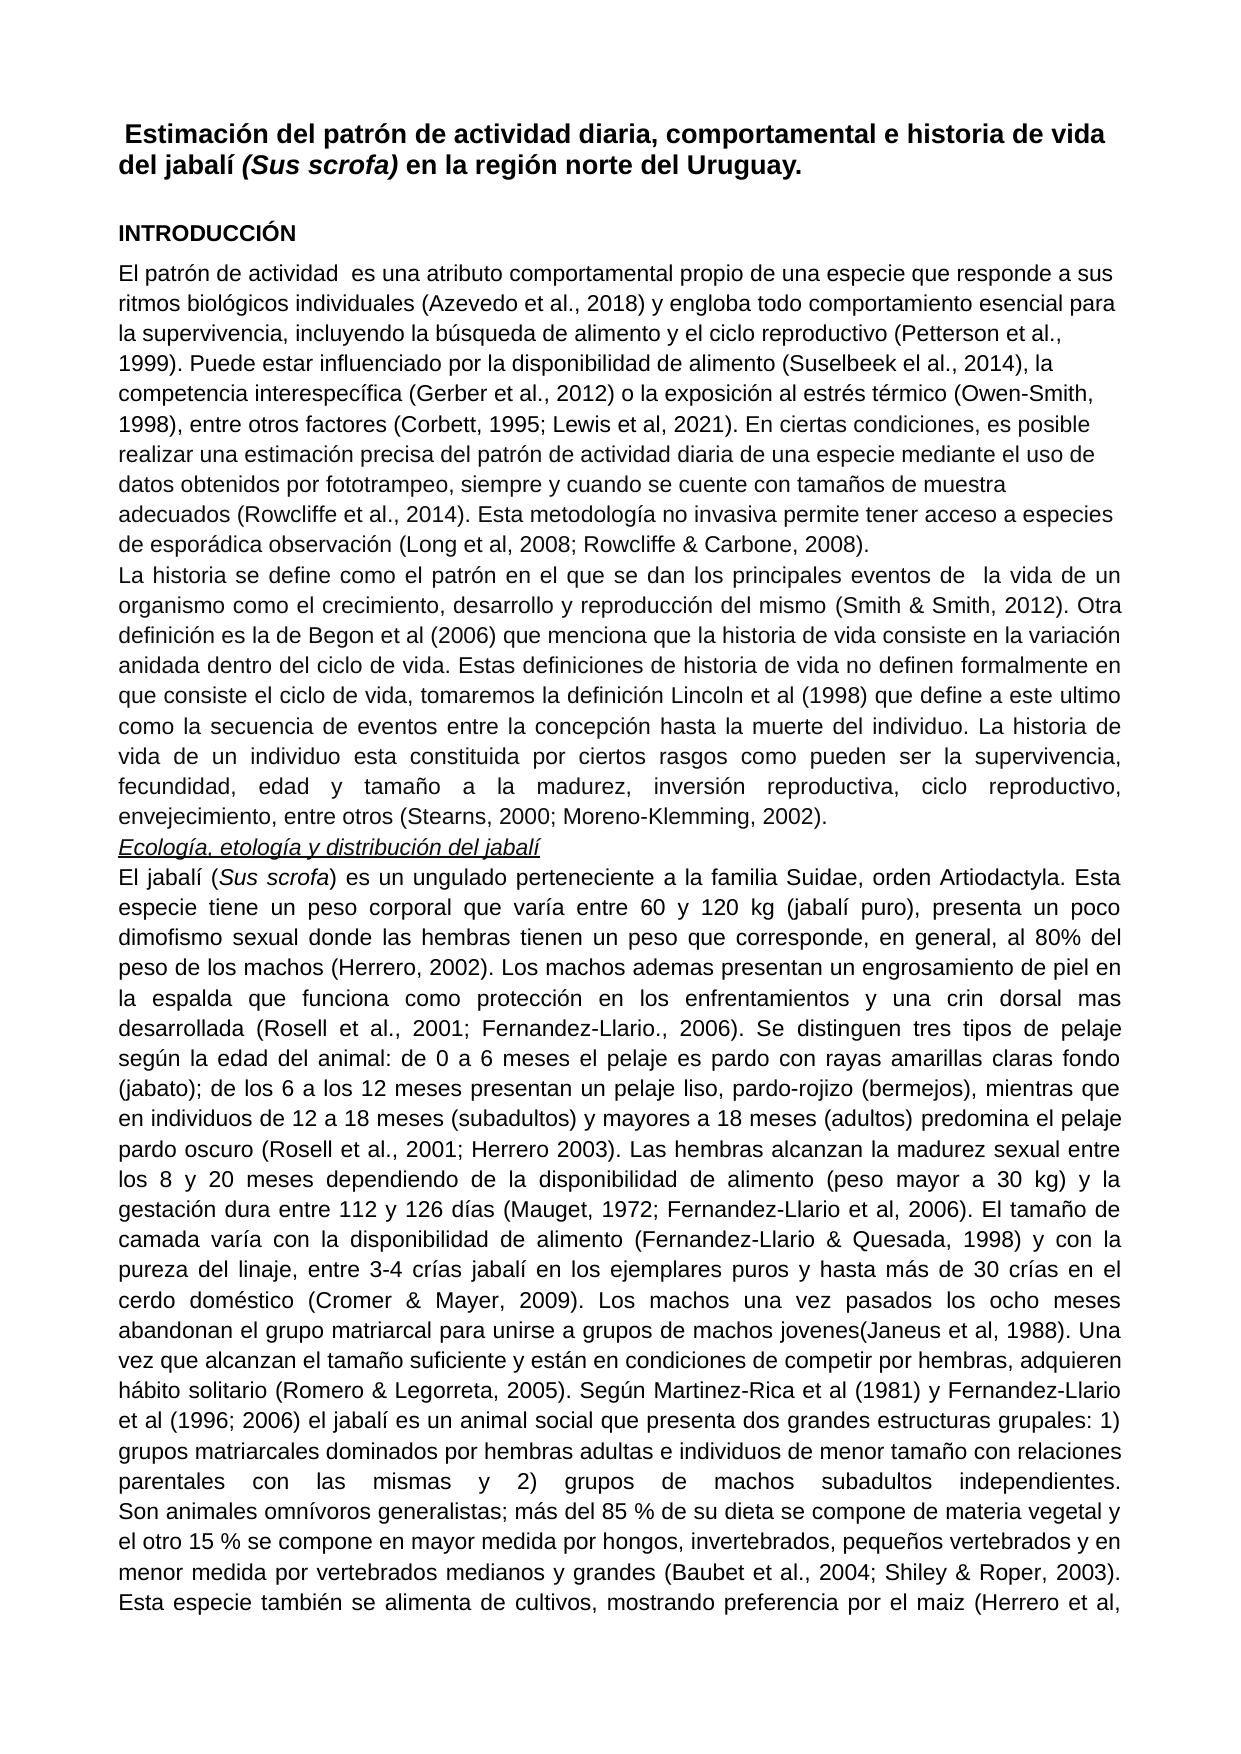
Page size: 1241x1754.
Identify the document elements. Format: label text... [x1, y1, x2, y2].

text Ecología, etología y distribución del jabalí [118, 833, 1122, 860]
text INTRODUCCIÓN [118, 220, 1122, 246]
text El patrón de actividad es una atributo comportamental propio de una especie que responde a sus ritmos biológicos individuales (Azevedo et al., 2018) y engloba todo comportamiento esencial para la supervivencia, incluyendo la búsqueda de alimento y el ciclo reproductivo (Petterson et al., 1999). Puede estar influenciado por la disponibilidad de alimento (Suselbeek el al., 2014), la competencia interespecífica (Gerber et al., 2012) o la exposición al estrés térmico (Owen-Smith, 1998), entre otros factores (Corbett, 1995; Lewis et al, 2021). En ciertas condiciones, es posible realizar una estimación precisa del patrón de actividad diaria de una especie mediante el uso de datos obtenidos por fototrampeo, siempre y cuando se cuente con tamaños de muestra adecuados (Rowcliffe et al., 2014). Esta metodología no invasiva permite tener acceso a especies de esporádica observación (Long et al, 2008; Rowcliffe & Carbone, 2008). [118, 259, 1122, 558]
text La historia se define como el patrón en el que se dan los principales eventos de la vida de un organismo como el crecimiento, desarrollo y reproducción del mismo (Smith & Smith, 2012). Otra definición es la de Begon et al (2006) que menciona que la historia de vida consiste en la variación anidada dentro del ciclo de vida. Estas definiciones de historia de vida no definen formalmente en que consiste el ciclo de vida, tomaremos la definición Lincoln et al (1998) que define a este ultimo como la secuencia de eventos entre la concepción hasta la muerte del individuo. La historia de vida de un individuo esta constituida por ciertos rasgos como pueden ser la supervivencia, fecundidad, edad y tamaño a la madurez, inversión reproductiva, ciclo reproductivo, envejecimiento, entre otros (Stearns, 2000; Moreno-Klemming, 2002). [118, 562, 1122, 830]
text Estimación del patrón de actividad diaria, comportamental e historia de vida del jabalí (Sus scrofa) en la región norte del Uruguay. [118, 118, 1122, 181]
text El jabalí (Sus scrofa) es un ungulado perteneciente a la familia Suidae, orden Artiodactyla. Esta especie tiene un peso corporal que varía entre 60 y 120 kg (jabalí puro), presenta un poco dimofismo sexual donde las hembras tienen un peso que corresponde, en general, al 80% del peso de los machos (Herrero, 2002). Los machos ademas presentan un engrosamiento de piel en la espalda que funciona como protección en los enfrentamientos y una crin dorsal mas desarrollada (Rosell et al., 2001; Fernandez-Llario., 2006). Se distinguen tres tipos de pelaje según la edad del animal: de 0 a 6 meses el pelaje es pardo con rayas amarillas claras fondo (jabato); de los 6 a los 12 meses presentan un pelaje liso, pardo-rojizo (bermejos), mientras que en individuos de 12 a 18 meses (subadultos) y mayores a 18 meses (adultos) predomina el pelaje pardo oscuro (Rosell et al., 2001; Herrero 2003). Las hembras alcanzan la madurez sexual entre los 8 y 20 meses dependiendo de la disponibilidad de alimento (peso mayor a 30 kg) y la gestación dura entre 112 y 126 días (Mauget, 1972; Fernandez-Llario et al, 2006). El tamaño de camada varía con la disponibilidad de alimento (Fernandez-Llario & Quesada, 1998) y con la pureza del linaje, entre 3-4 crías jabalí en los ejemplares puros y hasta más de 30 crías en el cerdo doméstico (Cromer & Mayer, 2009). Los machos una vez pasados los ocho meses abandonan el grupo matriarcal para unirse a grupos de machos jovenes(Janeus et al, 1988). Una vez que alcanzan el tamaño suficiente y están en condiciones de competir por hembras, adquieren hábito solitario (Romero & Legorreta, 2005). Según Martinez-Rica et al (1981) y Fernandez-Llario et al (1996; 2006) el jabalí es un animal social que presenta dos grandes estructuras grupales: 1) grupos matriarcales dominados por hembras adultas e individuos de menor tamaño con relaciones parentales con las mismas y 2) grupos de machos subadultos independientes. Son animales omnívoros generalistas; más del 85 % de su dieta se compone de materia vegetal y el otro 15 % se compone en mayor medida por hongos, invertebrados, pequeños vertebrados y en menor medida por vertebrados medianos y grandes (Baubet et al., 2004; Shiley & Roper, 2003). Esta especie también se alimenta de cultivos, mostrando preferencia por el maiz (Herrero et al, [118, 864, 1122, 1615]
